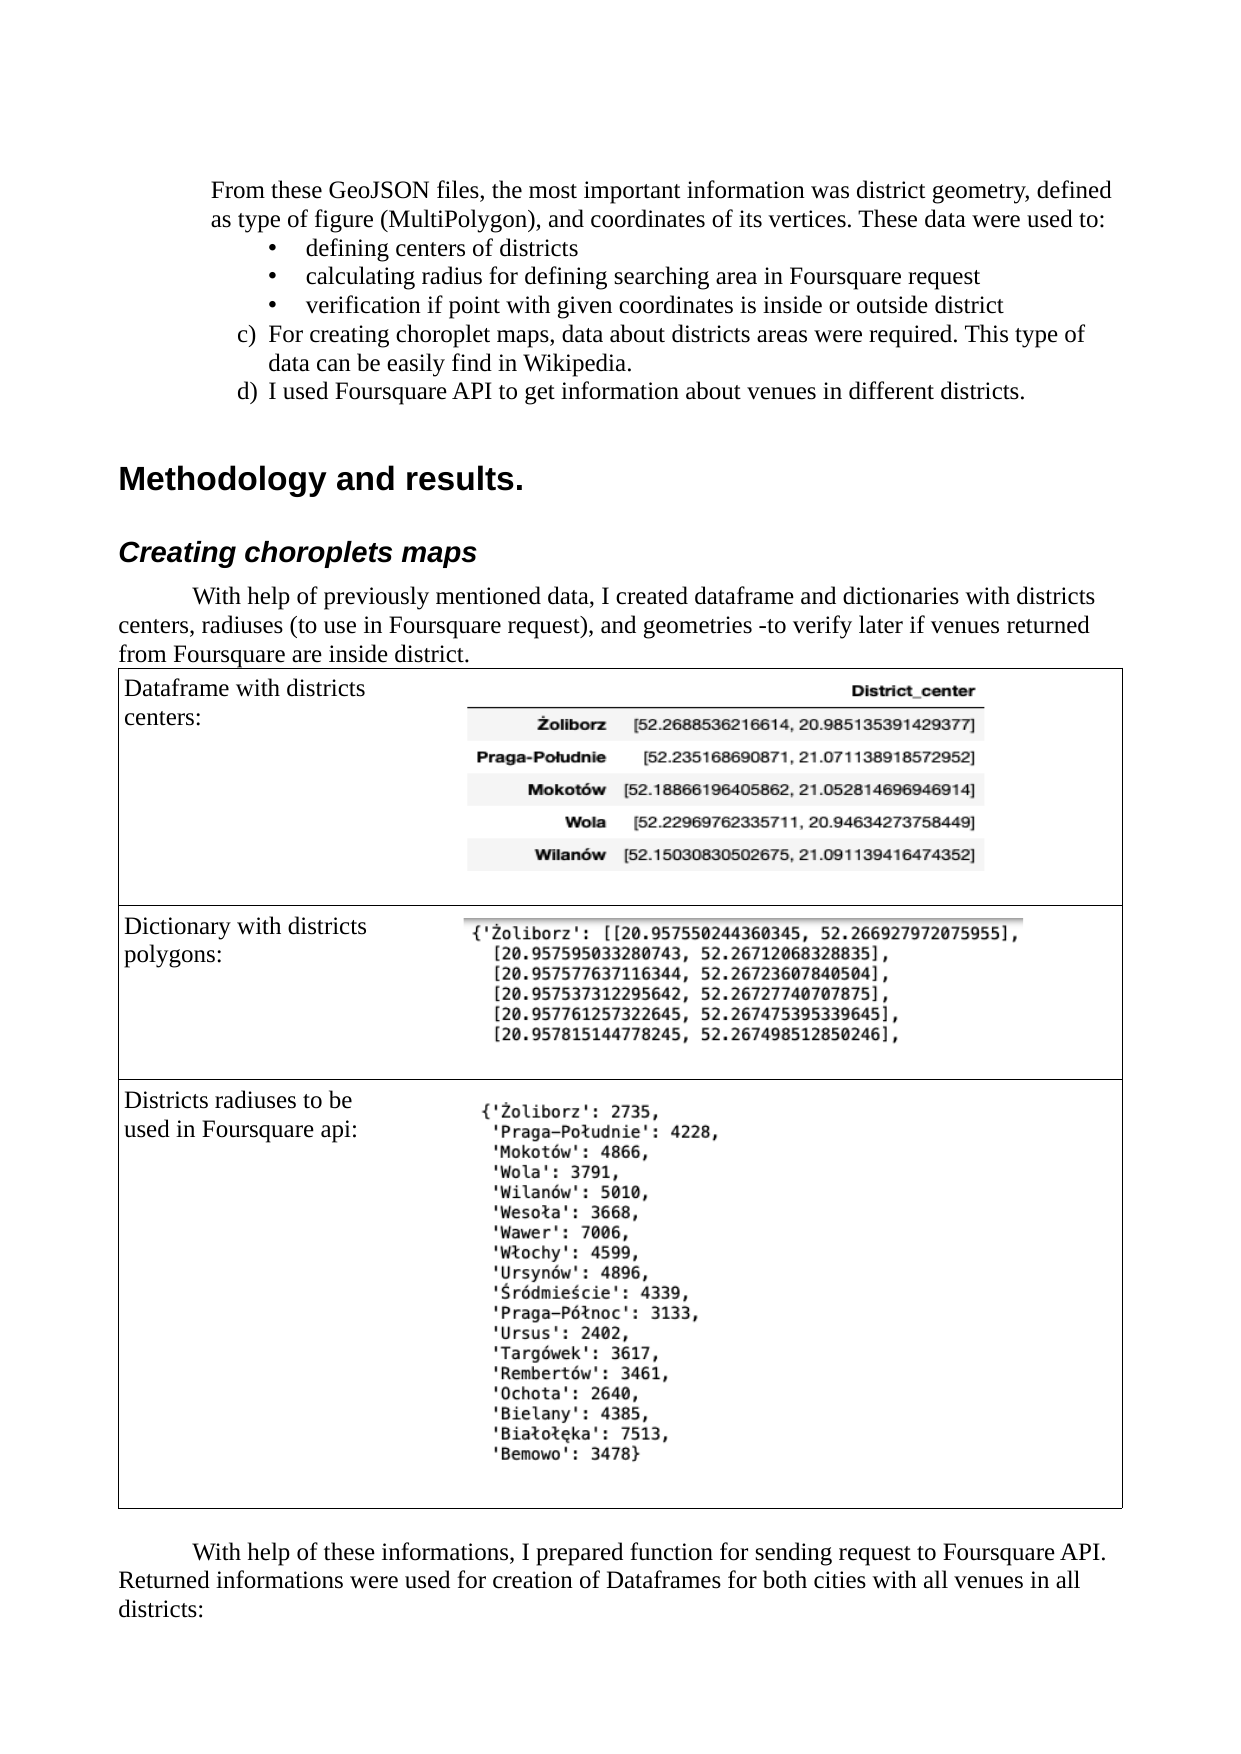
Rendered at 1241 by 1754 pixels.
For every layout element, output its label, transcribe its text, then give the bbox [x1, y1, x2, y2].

picture [463, 918, 1024, 1045]
subtitle verification if point with given coordinates is inside or outside district [268, 290, 1122, 319]
table_header [394, 669, 1122, 683]
table_cell [394, 1080, 1122, 1508]
subtitle defining centers of districts [268, 233, 1122, 261]
picture [466, 683, 986, 871]
subtitle Methodology and results. [118, 459, 1122, 498]
subtitle For creating choroplet maps, data about districts areas were required. This type of data can be easily find in Wikipedia. [231, 319, 1122, 376]
picture [470, 1094, 733, 1474]
table_header [394, 684, 1122, 905]
subtitle Creating choroplets maps [118, 535, 1122, 569]
subtitle I used Foursquare API to get information about venues in different districts. [231, 376, 1122, 405]
subtitle From these GeoJSON files, the most important information was district geometry, defined as type of figure (MultiPolygon), and coordinates of its vertices. These data were used to: [211, 175, 1122, 233]
table_cell Districts radiuses to be used in Foursquare api: [119, 1080, 394, 1508]
table_cell [394, 919, 1122, 1079]
subtitle With help of these informations, I prepared function for sending request to Foursquare API. Returned informations were used for creation of Dataframes for both cities with all venues in all districts: [118, 1537, 1122, 1623]
table_cell Dictionary with districts polygons: [119, 906, 394, 1079]
table_cell [394, 906, 1122, 918]
subtitle calculating radius for defining searching area in Foursquare request [268, 261, 1122, 290]
table_header Dataframe with districts centers: [119, 669, 394, 905]
subtitle With help of previously mentioned data, I created dataframe and dictionaries with districts centers, radiuses (to use in Foursquare request), and geometries -to verify later if venues returned from Foursquare are inside district. [118, 581, 1122, 667]
